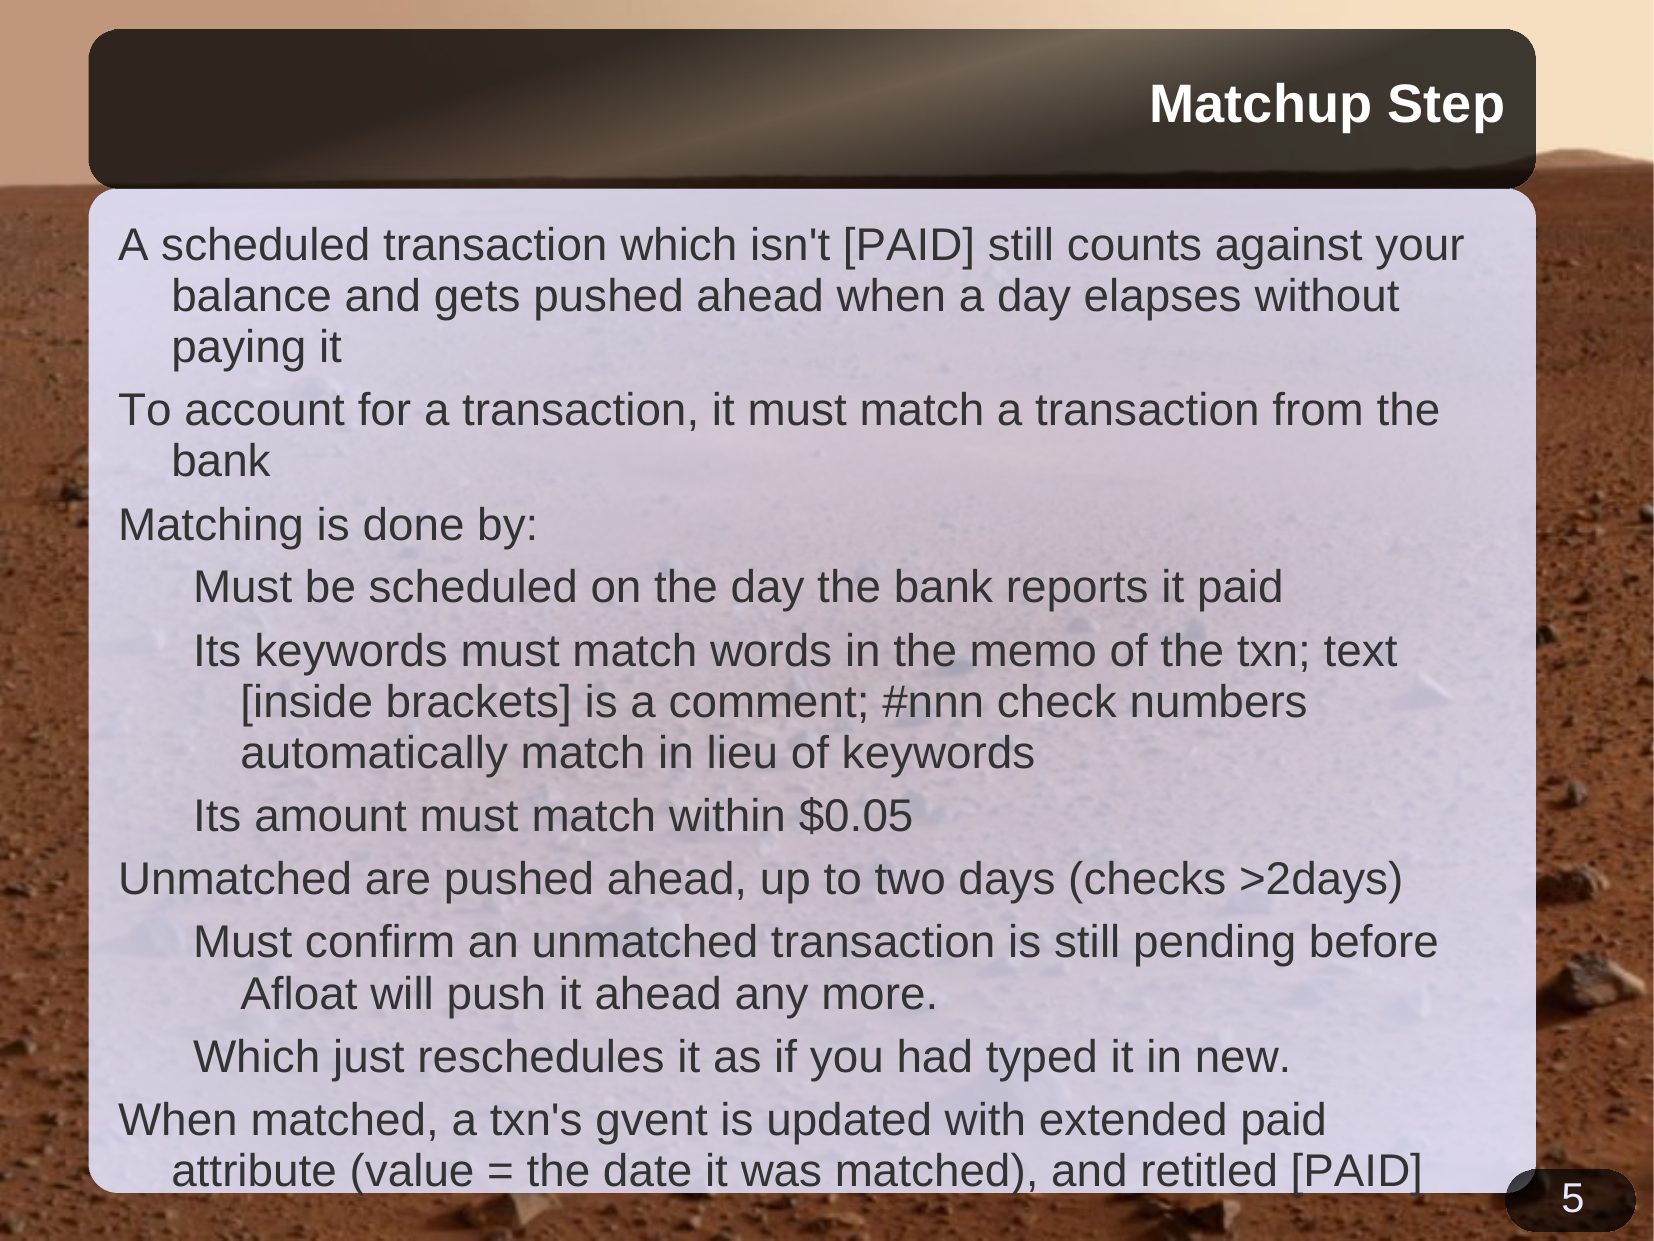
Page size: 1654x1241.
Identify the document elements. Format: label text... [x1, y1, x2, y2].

list A scheduled transaction which isn't [PAID] still counts against your balance and gets pushed ahead when a day elapses without paying it To account for a transaction, it must match a transaction from the bank Matching is done by: Must be scheduled on the day the bank reports it paid Its keywords must match words in the memo of the txn; text [inside brackets] is a comment; #nnn check numbers automatically match in lieu of keywords Its amount must match within $0.05 Unmatched are pushed ahead, up to two days (checks >2days) Must confirm an unmatched transaction is still pending before Afloat will push it ahead any more. Which just reschedules it as if you had typed it in new. When matched, a txn's gvent is updated with extended paid attribute (value = the date it was matched), and retitled [PAID] [118, 218, 1477, 1197]
picture [0, 0, 1654, 1241]
title Matchup Step [118, 59, 1506, 148]
